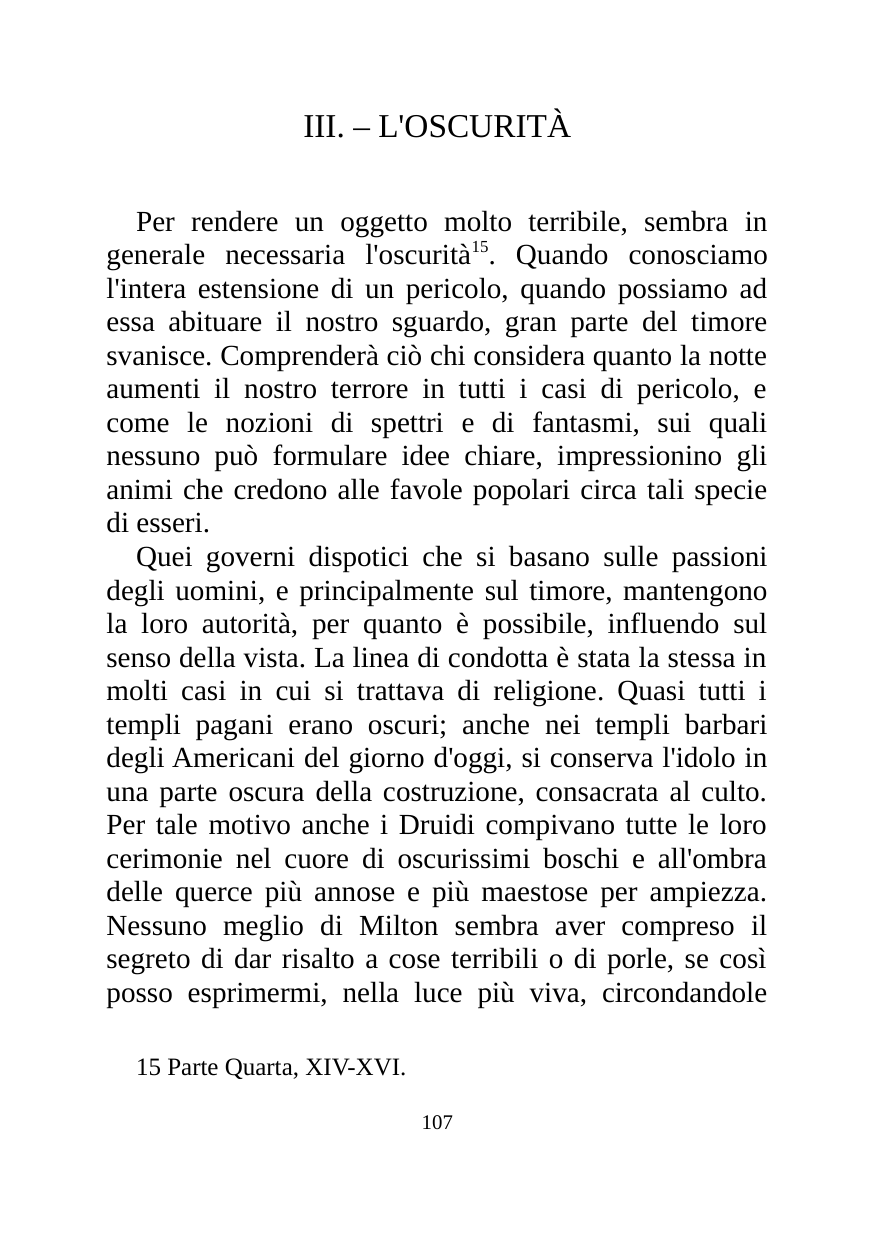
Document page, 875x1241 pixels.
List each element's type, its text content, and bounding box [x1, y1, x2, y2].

text Quei governi dispotici che si basano sulle passioni degli uomini, e principalmente sul timore, mantengono la loro autorità, per quanto è possibile, influendo sul senso della vista. La linea di condotta è stata la stessa in molti casi in cui si trattava di religione. Quasi tutti i templi pagani erano oscuri; anche nei templi barbari degli Americani del giorno d'oggi, si conserva l'idolo in una parte oscura della costruzione, consacrata al culto. Per tale motivo anche i Druidi compivano tutte le loro cerimonie nel cuore di oscurissimi boschi e all'ombra delle querce più annose e più maestose per ampiezza. Nessuno meglio di Milton sembra aver compreso il segreto di dar risalto a cose terribili o di porle, se così posso esprimermi, nella luce più viva, circondandole [106, 539, 768, 1009]
text Parte Quarta, XIV-XVI. [106, 1052, 768, 1080]
text Per rendere un oggetto molto terribile, sembra in generale necessaria l'oscurità. Quando conosciamo l'intera estensione di un pericolo, quando possiamo ad essa abituare il nostro sguardo, gran parte del timore svanisce. Comprenderà ciò chi considera quanto la notte aumenti il nostro terrore in tutti i casi di pericolo, e come le nozioni di spettri e di fantasmi, sui quali nessuno può formulare idee chiare, impressionino gli animi che credono alle favole popolari circa tali specie di esseri. [106, 204, 768, 539]
subtitle III. – L'OSCURITÀ [106, 106, 768, 144]
